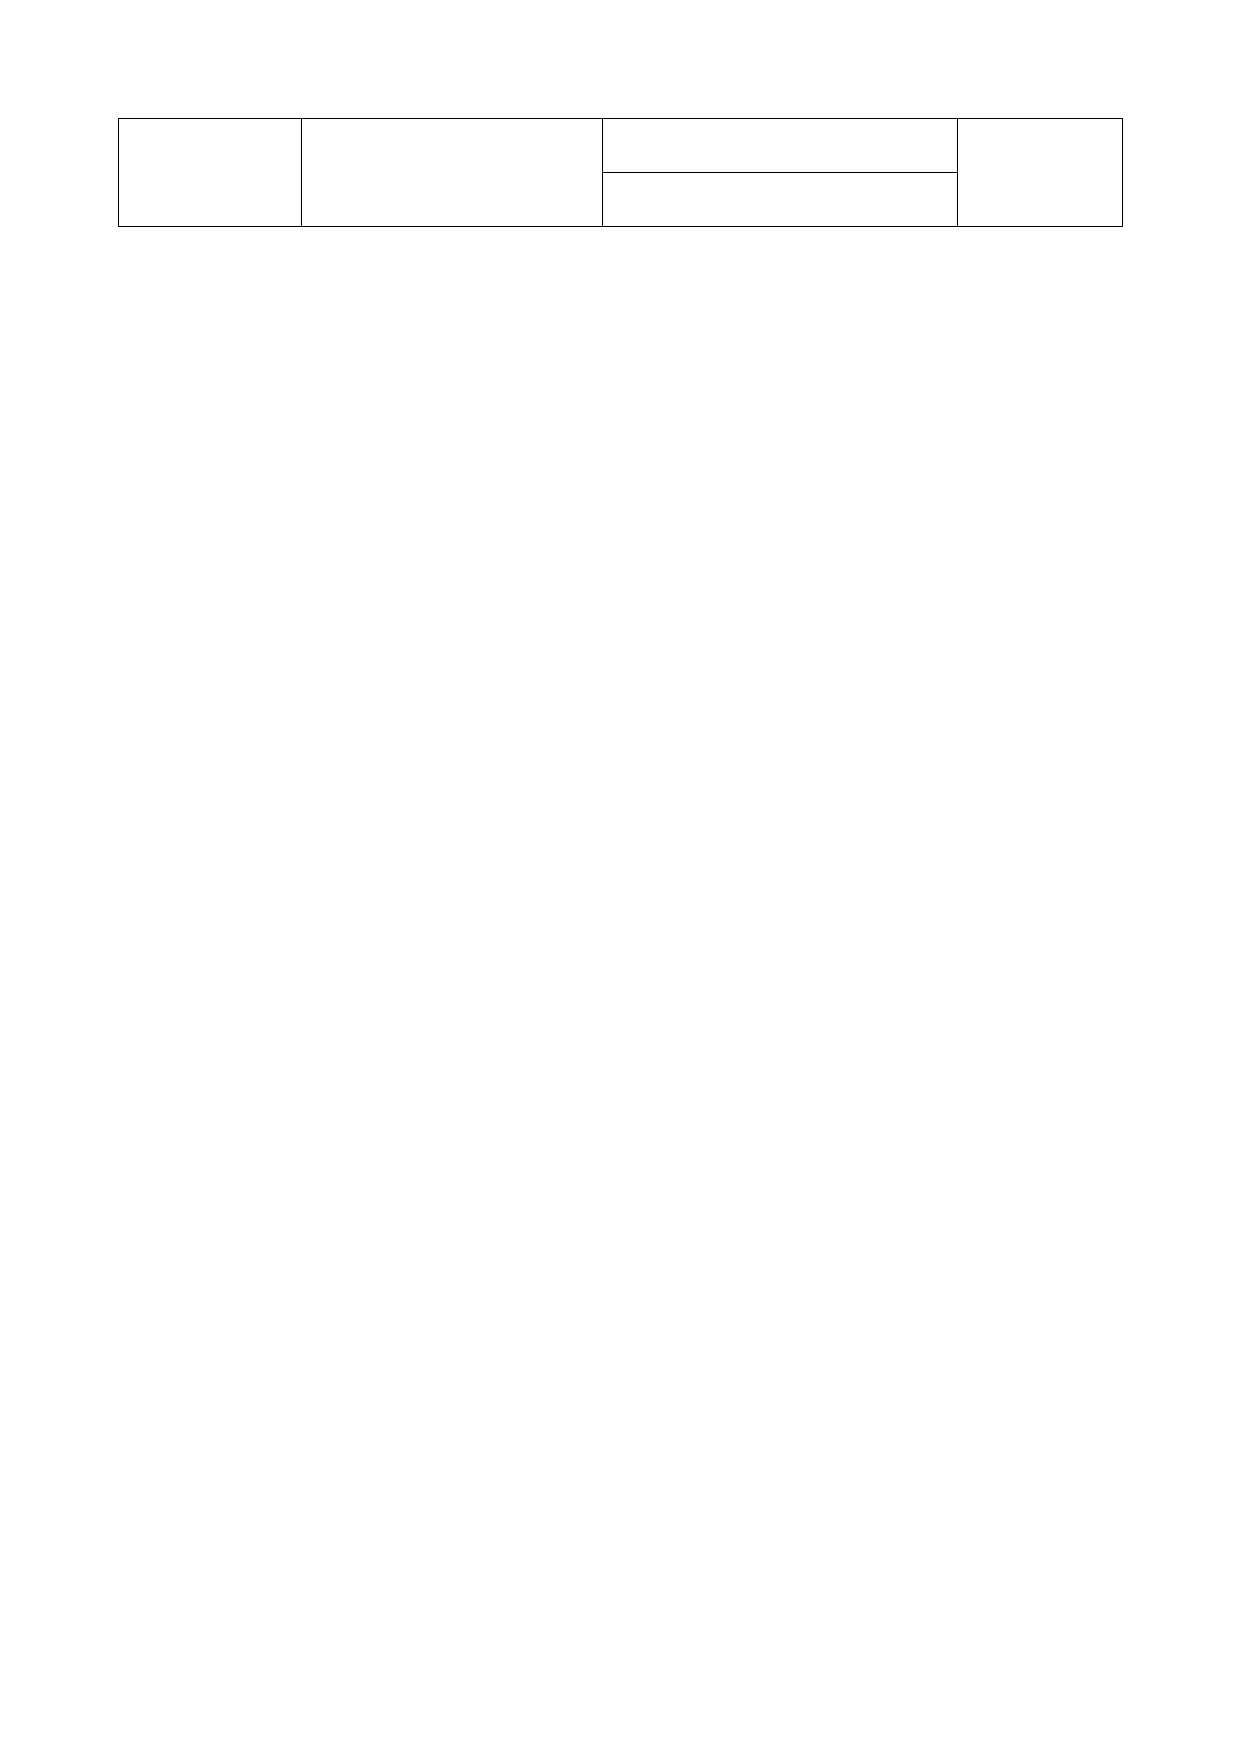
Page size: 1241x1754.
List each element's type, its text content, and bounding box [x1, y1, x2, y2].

table_cell Australie [119, 119, 301, 226]
table_cell [603, 173, 957, 226]
table_cell [302, 119, 602, 226]
table_cell [958, 119, 1122, 226]
table_cell [603, 119, 957, 172]
